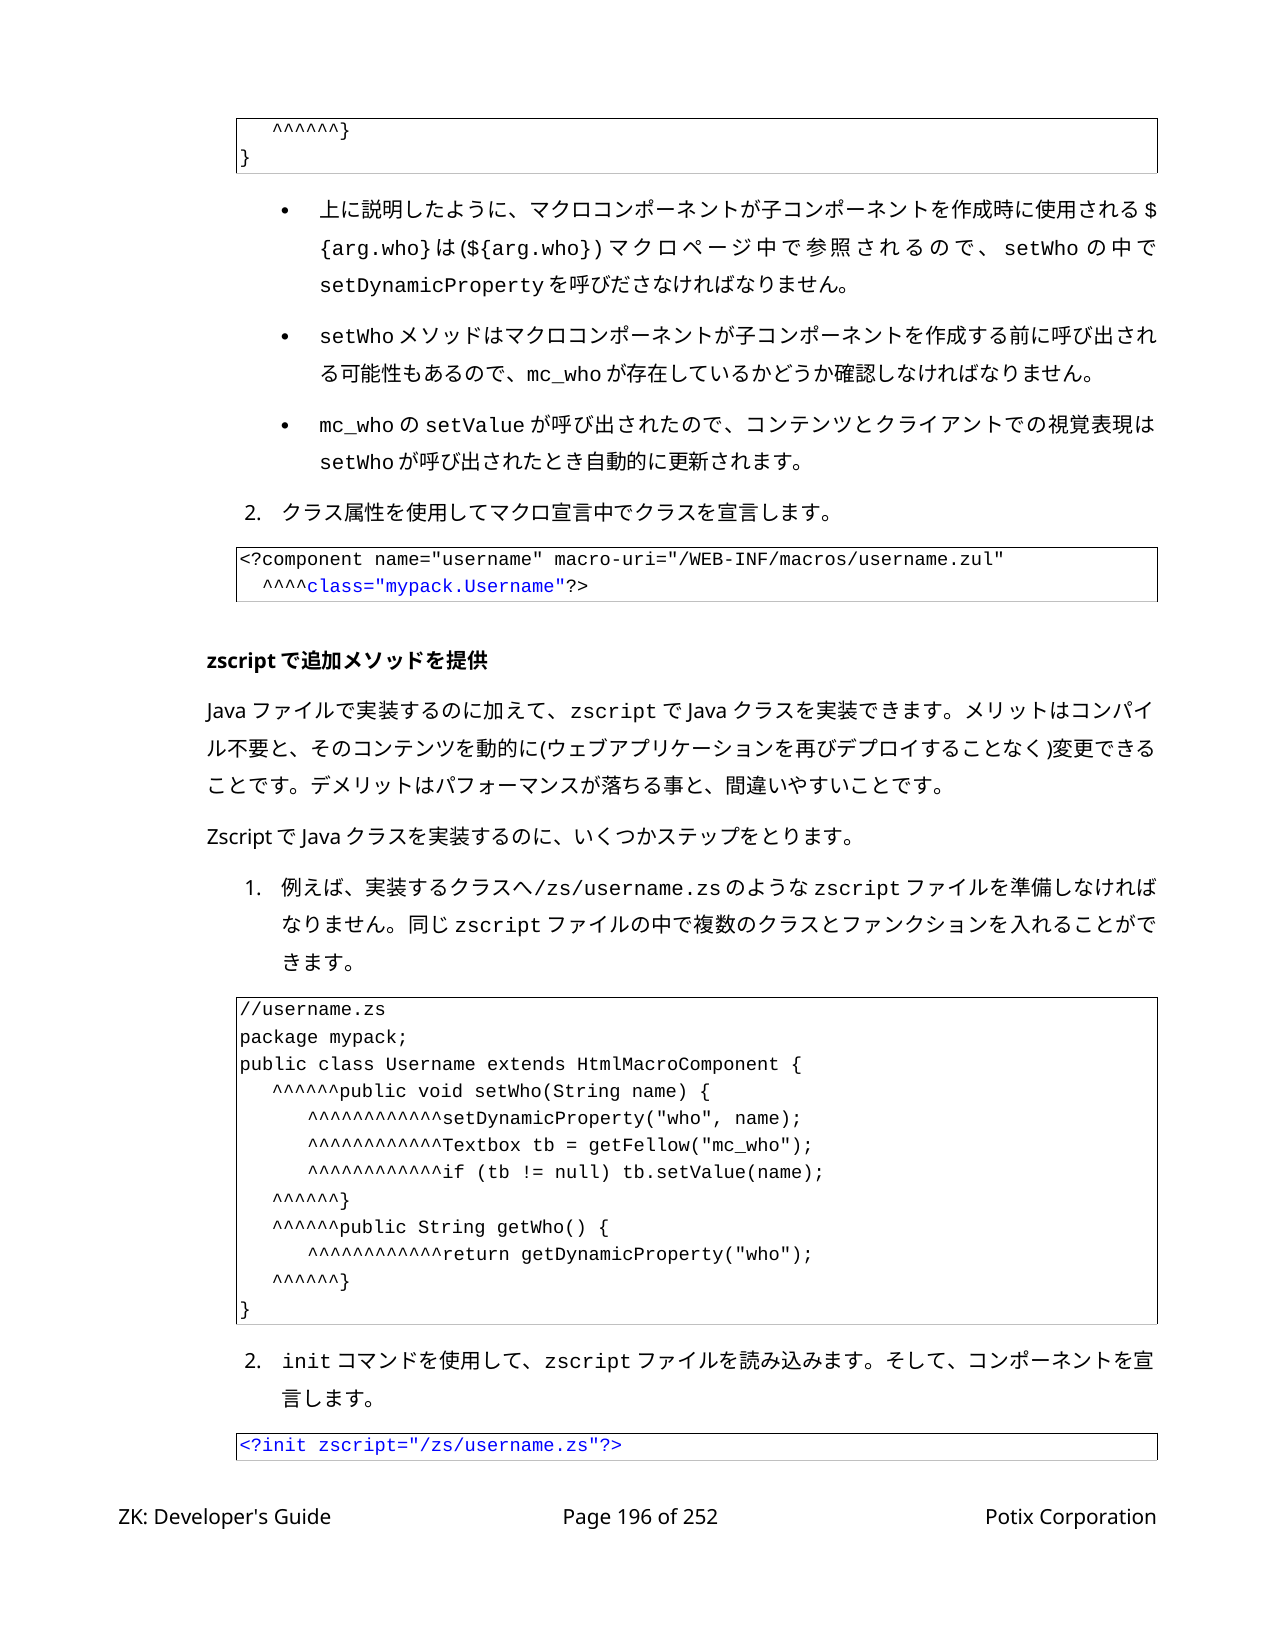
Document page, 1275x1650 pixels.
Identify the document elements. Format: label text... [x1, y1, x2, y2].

text ^^^^^^^^^^^^setDynamicProperty("who", name); [237, 1106, 1157, 1130]
list 例えば、実装するクラスへ/zs/username.zsのようなzscriptファイルを準備しなければなりません。同じzscriptファイルの中で複数のクラスとファンクションを入れることができます。 [244, 871, 1157, 977]
text ZscriptでJavaクラスを実装するのに、いくつかステップをとります。 [207, 821, 1157, 851]
text ^^^^^^public String getWho() { [237, 1215, 1157, 1239]
text } [237, 145, 1157, 173]
text <?component name="username" macro-uri="/WEB-INF/macros/username.zul" [237, 548, 1157, 571]
list mc_whoのsetValueが呼び出されたので、コンテンツとクライアントでの視覚表現はsetWhoが呼び出されたとき自動的に更新されます。 [282, 408, 1157, 476]
text ^^^^^^public void setWho(String name) { [237, 1079, 1157, 1103]
list initコマンドを使用して、zscriptファイルを読み込みます。そして、コンポーネントを宣言します。 [244, 1344, 1157, 1412]
text } [237, 1296, 1157, 1324]
text package mypack; [237, 1024, 1157, 1049]
text ^^^^^^} [237, 119, 1157, 142]
list setWhoメソッドはマクロコンポーネントが子コンポーネントを作成する前に呼び出される可能性もあるので、mc_whoが存在しているかどうか確認しなければなりません。 [282, 319, 1157, 387]
text ^^^^^^^^^^^^Textbox tb = getFellow("mc_who"); [237, 1133, 1157, 1157]
subtitle zscriptで追加メソッドを提供 [207, 644, 1157, 674]
text ^^^^^^^^^^^^return getDynamicProperty("who"); [237, 1242, 1157, 1266]
text Javaファイルで実装するのに加えて、zscriptでJavaクラスを実装できます。メリットはコンパイル不要と、そのコンテンツを動的に(ウェブアプリケーションを再びデプロイすることなく)変更できることです。デメリットはパフォーマンスが落ちる事と、間違いやすいことです。 [207, 695, 1157, 800]
text ^^^^^^^^^^^^if (tb != null) tb.setValue(name); [237, 1160, 1157, 1185]
text ^^^^class="mypack.Username"?> [237, 574, 1157, 601]
text ^^^^^^} [237, 1269, 1157, 1293]
list 上に説明したように、マクロコンポーネントが子コンポーネントを作成時に使用される${arg.who}は(${arg.who})マクロページ中で参照されるので、setWhoの中でsetDynamicPropertyを呼びださなければなりません。 [282, 193, 1157, 299]
text //username.zs [237, 998, 1157, 1022]
list クラス属性を使用してマクロ宣言中でクラスを宣言します。 [244, 497, 1157, 527]
text <?init zscript="/zs/username.zs"?> [237, 1434, 1157, 1460]
text ^^^^^^} [237, 1188, 1157, 1212]
text public class Username extends HtmlMacroComponent { [237, 1052, 1157, 1076]
